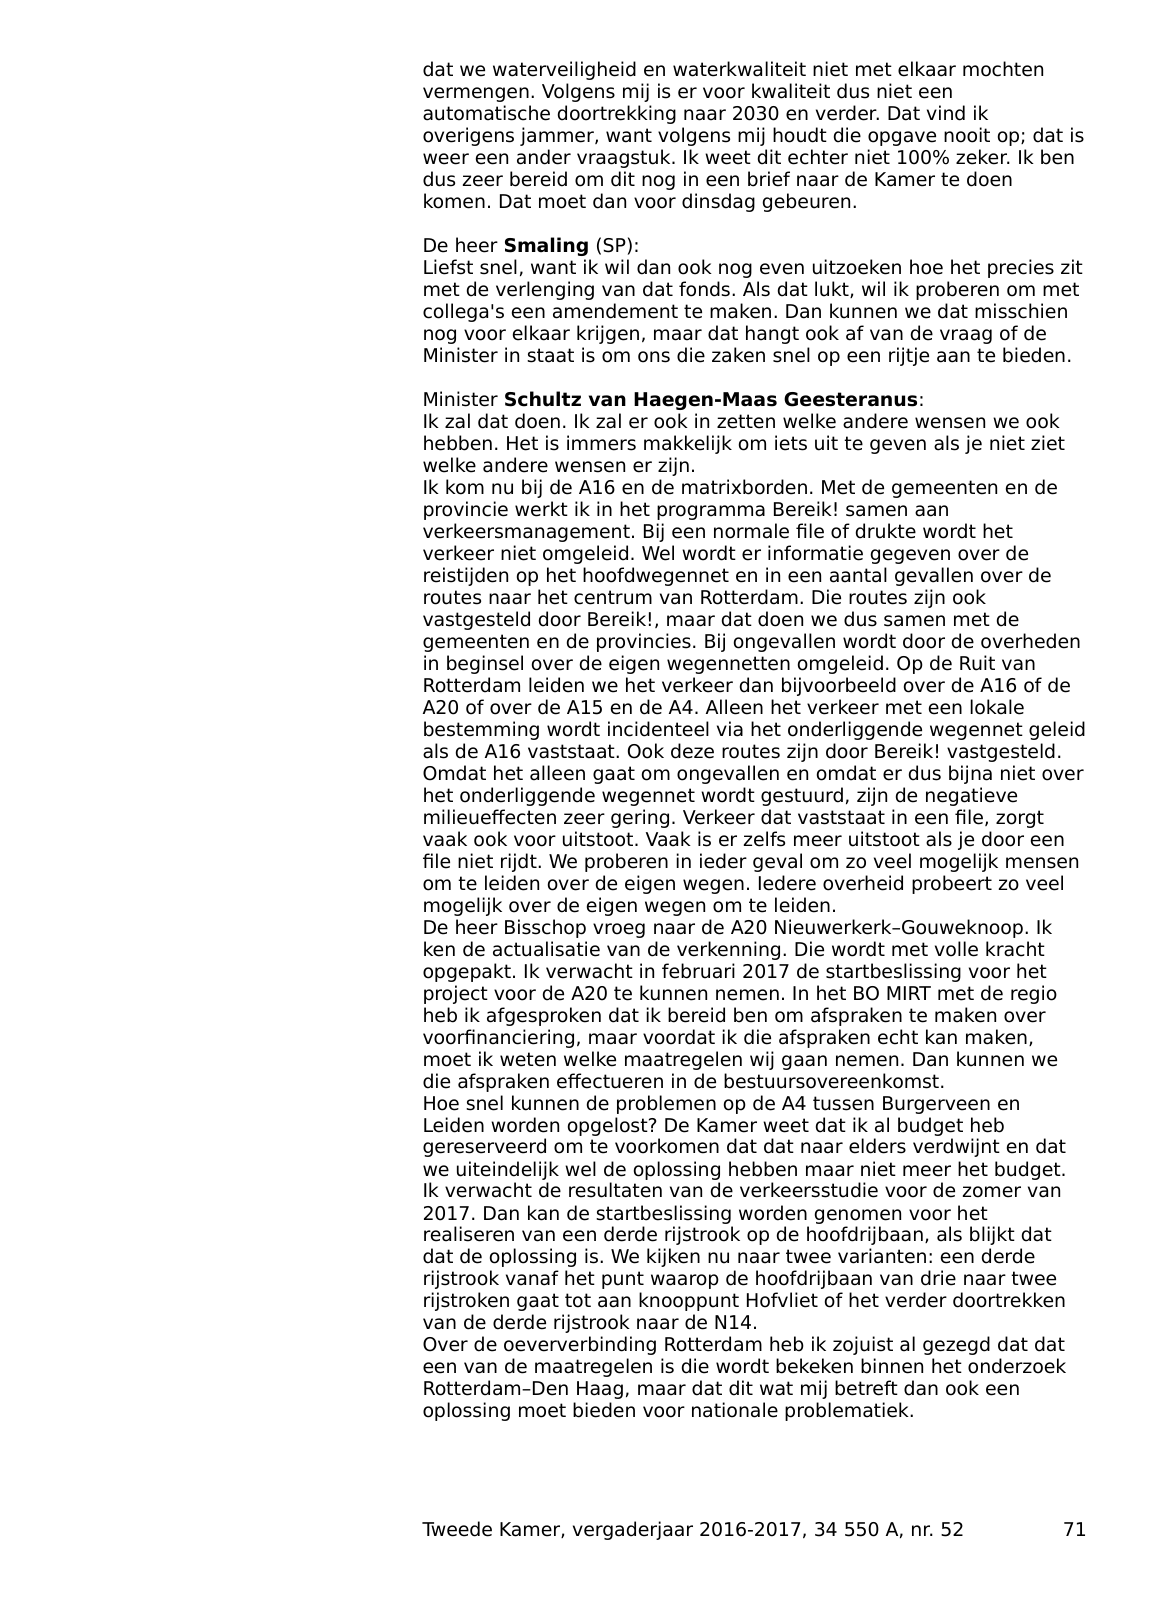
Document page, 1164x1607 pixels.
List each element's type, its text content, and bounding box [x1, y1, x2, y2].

text Liefst snel, want ik wil dan ook nog even uitzoeken hoe het precies zit met de verlenging van dat fonds. Als dat lukt, wil ik proberen om met collega's een amendement te maken. Dan kunnen we dat misschien nog voor elkaar krijgen, maar dat hangt ook af van de vraag of de Minister in staat is om ons die zaken snel op een rijtje aan te bieden. [422, 257, 1087, 367]
text dat we waterveiligheid en waterkwaliteit niet met elkaar mochten vermengen. Volgens mij is er voor kwaliteit dus niet een automatische doortrekking naar 2030 en verder. Dat vind ik overigens jammer, want volgens mij houdt die opgave nooit op; dat is weer een ander vraagstuk. Ik weet dit echter niet 100% zeker. Ik ben dus zeer bereid om dit nog in een brief naar de Kamer te doen komen. Dat moet dan voor dinsdag gebeuren. [422, 59, 1087, 213]
text Ik kom nu bij de A16 en de matrixborden. Met de gemeenten en de provincie werkt ik in het programma Bereik! samen aan verkeersmanagement. Bij een normale file of drukte wordt het verkeer niet omgeleid. Wel wordt er informatie gegeven over de reistijden op het hoofdwegennet en in een aantal gevallen over de routes naar het centrum van Rotterdam. Die routes zijn ook vastgesteld door Bereik!, maar dat doen we dus samen met de gemeenten en de provincies. Bij ongevallen wordt door de overheden in beginsel over de eigen wegennetten omgeleid. Op de Ruit van Rotterdam leiden we het verkeer dan bijvoorbeeld over de A16 of de A20 of over de A15 en de A4. Alleen het verkeer met een lokale bestemming wordt incidenteel via het onderliggende wegennet geleid als de A16 vaststaat. Ook deze routes zijn door Bereik! vastgesteld. Omdat het alleen gaat om ongevallen en omdat er dus bijna niet over het onderliggende wegennet wordt gestuurd, zijn de negatieve milieueffecten zeer gering. Verkeer dat vaststaat in een file, zorgt vaak ook voor uitstoot. Vaak is er zelfs meer uitstoot als je door een file niet rijdt. We proberen in ieder geval om zo veel mogelijk mensen om te leiden over de eigen wegen. Iedere overheid probeert zo veel mogelijk over de eigen wegen om te leiden. [422, 477, 1087, 917]
text Over de oeververbinding Rotterdam heb ik zojuist al gezegd dat dat een van de maatregelen is die wordt bekeken binnen het onderzoek Rotterdam–Den Haag, maar dat dit wat mij betreft dan ook een oplossing moet bieden voor nationale problematiek. [422, 1334, 1087, 1422]
text Hoe snel kunnen de problemen op de A4 tussen Burgerveen en Leiden worden opgelost? De Kamer weet dat ik al budget heb gereserveerd om te voorkomen dat dat naar elders verdwijnt en dat we uiteindelijk wel de oplossing hebben maar niet meer het budget. Ik verwacht de resultaten van de verkeersstudie voor de zomer van 2017. Dan kan de startbeslissing worden genomen voor het realiseren van een derde rijstrook op de hoofdrijbaan, als blijkt dat dat de oplossing is. We kijken nu naar twee varianten: een derde rijstrook vanaf het punt waarop de hoofdrijbaan van drie naar twee rijstroken gaat tot aan knooppunt Hofvliet of het verder doortrekken van de derde rijstrook naar de N14. [422, 1092, 1087, 1334]
text De heer Smaling (SP): [422, 235, 1087, 257]
text Ik zal dat doen. Ik zal er ook in zetten welke andere wensen we ook hebben. Het is immers makkelijk om iets uit te geven als je niet ziet welke andere wensen er zijn. [422, 411, 1087, 477]
text De heer Bisschop vroeg naar de A20 Nieuwerkerk–Gouweknoop. Ik ken de actualisatie van de verkenning. Die wordt met volle kracht opgepakt. Ik verwacht in februari 2017 de startbeslissing voor het project voor de A20 te kunnen nemen. In het BO MIRT met de regio heb ik afgesproken dat ik bereid ben om afspraken te maken over voorfinanciering, maar voordat ik die afspraken echt kan maken, moet ik weten welke maatregelen wij gaan nemen. Dan kunnen we die afspraken effectueren in de bestuursovereenkomst. [422, 917, 1087, 1092]
text Minister Schultz van Haegen-Maas Geesteranus: [422, 389, 1087, 411]
